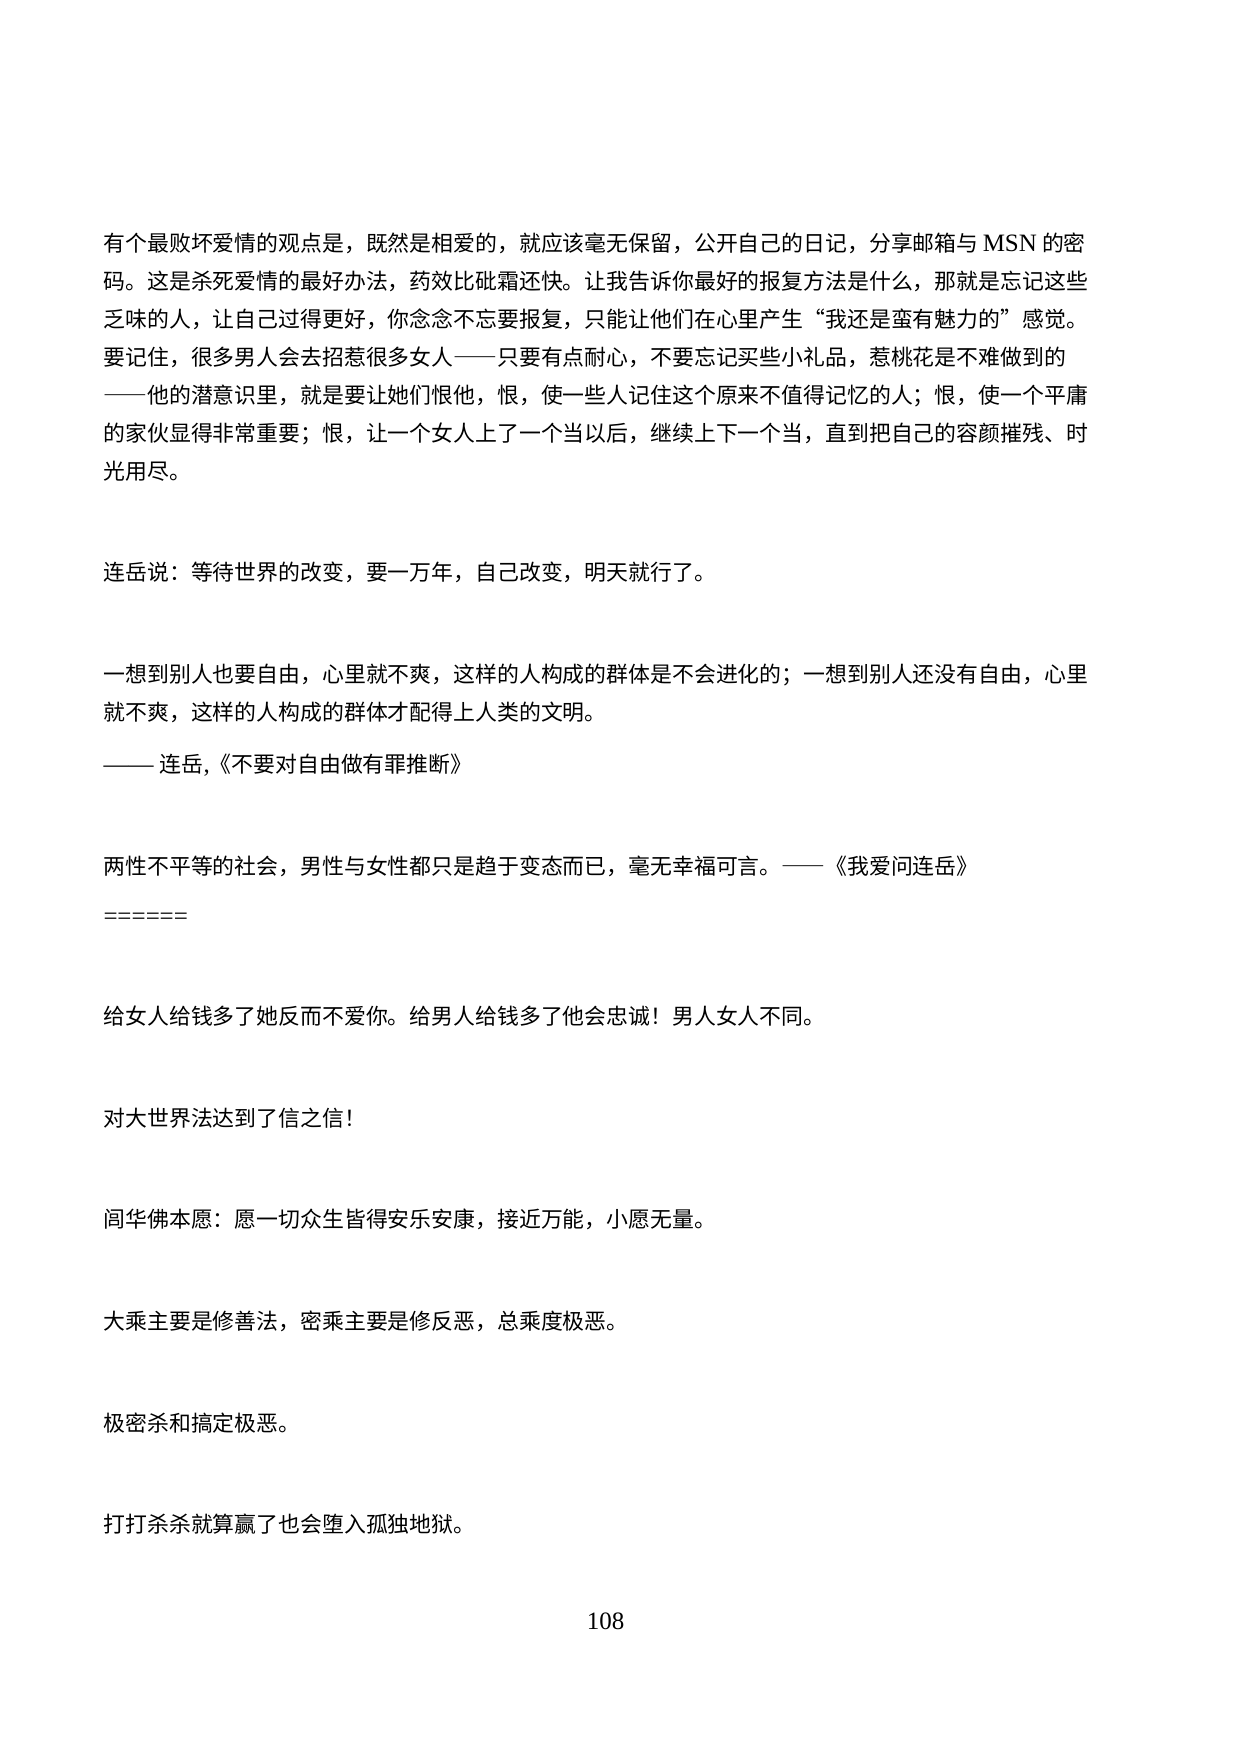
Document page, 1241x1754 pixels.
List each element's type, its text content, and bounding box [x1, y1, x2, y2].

text 对大世界法达到了信之信！ [103, 1101, 1107, 1133]
text —— 连岳,《不要对自由做有罪推断》 [103, 747, 1107, 779]
text 有个最败坏爱情的观点是，既然是相爱的，就应该毫无保留，公开自己的日记，分享邮箱与MSN的密码。这是杀死爱情的最好办法，药效比砒霜还快。让我告诉你最好的报复方法是什么，那就是忘记这些乏味的人，让自己过得更好，你念念不忘要报复，只能让他们在心里产生“我还是蛮有魅力的”感觉。要记住，很多男人会去招惹很多女人——只要有点耐心，不要忘记买些小礼品，惹桃花是不难做到的——他的潜意识里，就是要让她们恨他，恨，使一些人记住这个原来不值得记忆的人；恨，使一个平庸的家伙显得非常重要；恨，让一个女人上了一个当以后，继续上下一个当，直到把自己的容颜摧残、时光用尽。 [103, 226, 1107, 485]
text 大乘主要是修善法，密乘主要是修反恶，总乘度极恶。 [103, 1304, 1107, 1336]
text 打打杀杀就算赢了也会堕入孤独地狱。 [103, 1507, 1107, 1539]
text 闾华佛本愿：愿一切众生皆得安乐安康，接近万能，小愿无量。 [103, 1202, 1107, 1234]
text ====== [103, 901, 1107, 930]
text 两性不平等的社会，男性与女性都只是趋于变态而已，毫无幸福可言。——《我爱问连岳》 [103, 849, 1107, 880]
text 给女人给钱多了她反而不爱你。给男人给钱多了他会忠诚！男人女人不同。 [103, 999, 1107, 1031]
text 极密杀和搞定极恶。 [103, 1406, 1107, 1437]
text 一想到别人也要自由，心里就不爽，这样的人构成的群体是不会进化的；一想到别人还没有自由，心里就不爽，这样的人构成的群体才配得上人类的文明。 [103, 657, 1107, 726]
text 连岳说：等待世界的改变，要一万年，自己改变，明天就行了。 [103, 555, 1107, 587]
